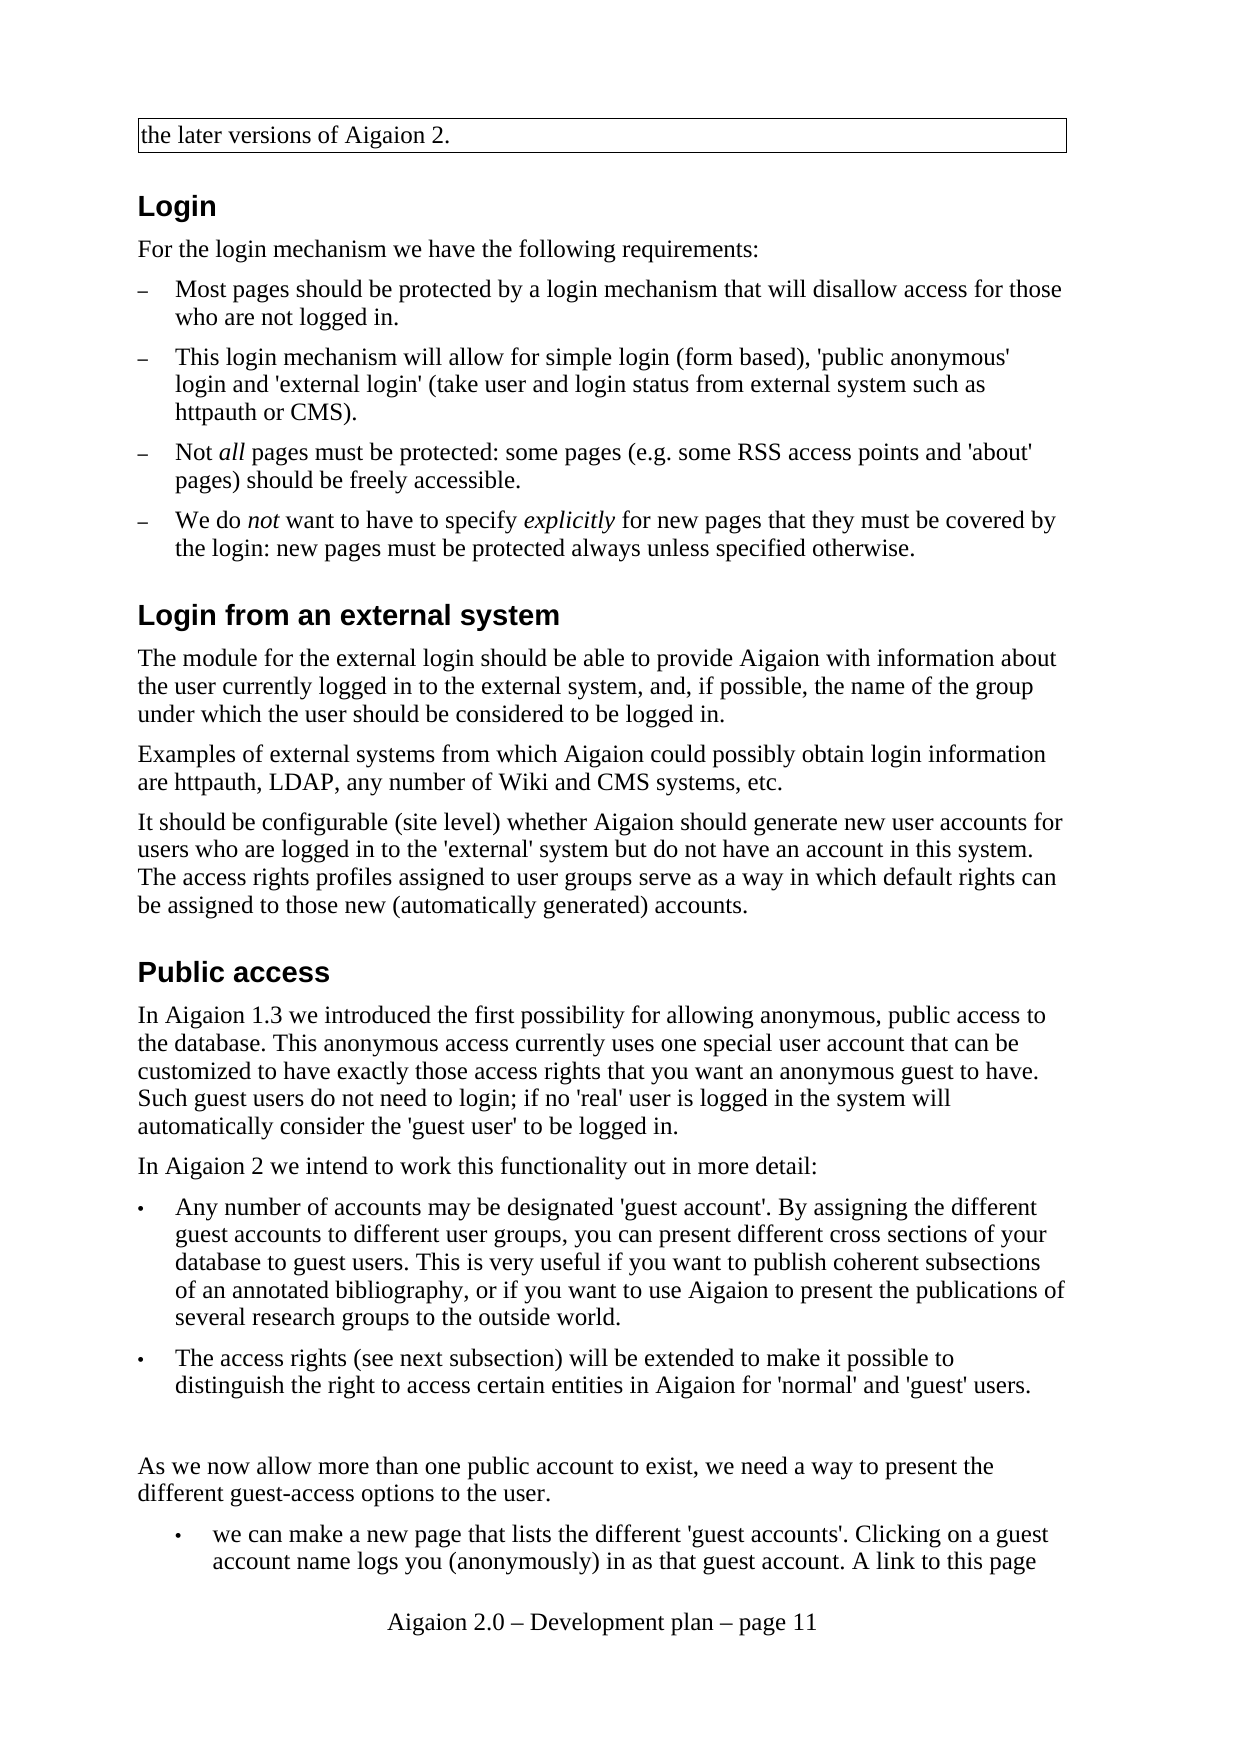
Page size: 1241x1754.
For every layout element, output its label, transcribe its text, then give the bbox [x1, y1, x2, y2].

text Examples of external systems from which Aigaion could possibly obtain login information are httpauth, LDAP, any number of Wiki and CMS systems, etc. [137, 740, 1067, 795]
subtitle Login [137, 189, 1067, 222]
text The module for the external login should be able to provide Aigaion with information about the user currently logged in to the external system, and, if possible, the name of the group under which the user should be considered to be logged in. [137, 644, 1067, 727]
subtitle Login from an external system [137, 599, 1067, 632]
text It should be configurable (site level) whether Aigaion should generate new user accounts for users who are logged in to the 'external' system but do not have an account in this system. The access rights profiles assigned to user groups serve as a way in which default rights can be assigned to those new (automatically generated) accounts. [137, 808, 1067, 919]
list Most pages should be protected by a login mechanism that will disallow access for those who are not logged in. [137, 275, 1067, 330]
list We do not want to have to specify explicitly for new pages that they must be covered by the login: new pages must be protected always unless specified otherwise. [137, 506, 1067, 562]
text In Aigaion 2 we intend to work this functionality out in more detail: [137, 1152, 1067, 1180]
list Not all pages must be protected: some pages (e.g. some RSS access points and 'about' pages) should be freely accessible. [137, 438, 1067, 494]
list Any number of accounts may be designated 'guest account'. By assigning the different guest accounts to different user groups, you can present different cross sections of your database to guest users. This is very useful if you want to publish coherent subsections of an annotated bibliography, or if you want to use Aigaion to present the publications of several research groups to the outside world. [137, 1193, 1067, 1331]
list The access rights (see next subsection) will be extended to make it possible to distinguish the right to access certain entities in Aigaion for 'normal' and 'guest' users. [137, 1344, 1067, 1399]
text For the login mechanism we have the following requirements: [137, 235, 1067, 262]
subtitle Public access [137, 956, 1067, 989]
text In Aigaion 1.3 we introduced the first possibility for allowing anonymous, public access to the database. This anonymous access currently uses one special user account that can be customized to have exactly those access rights that you want an anonymous guest to have. Such guest users do not need to login; if no 'real' user is logged in the system will automatically consider the 'guest user' to be logged in. [137, 1001, 1067, 1140]
text As we now allow more than one public account to exist, we need a way to present the different guest-access options to the user. [137, 1452, 1067, 1507]
list we can make a new page that lists the different 'guest accounts'. Clicking on a guest account name logs you (anonymously) in as that guest account. A link to this page [175, 1520, 1067, 1575]
list This login mechanism will allow for simple login (form based), 'public anonymous' login and 'external login' (take user and login status from external system such as httpauth or CMS). [137, 343, 1067, 426]
text the later versions of Aigaion 2. [139, 119, 1066, 152]
